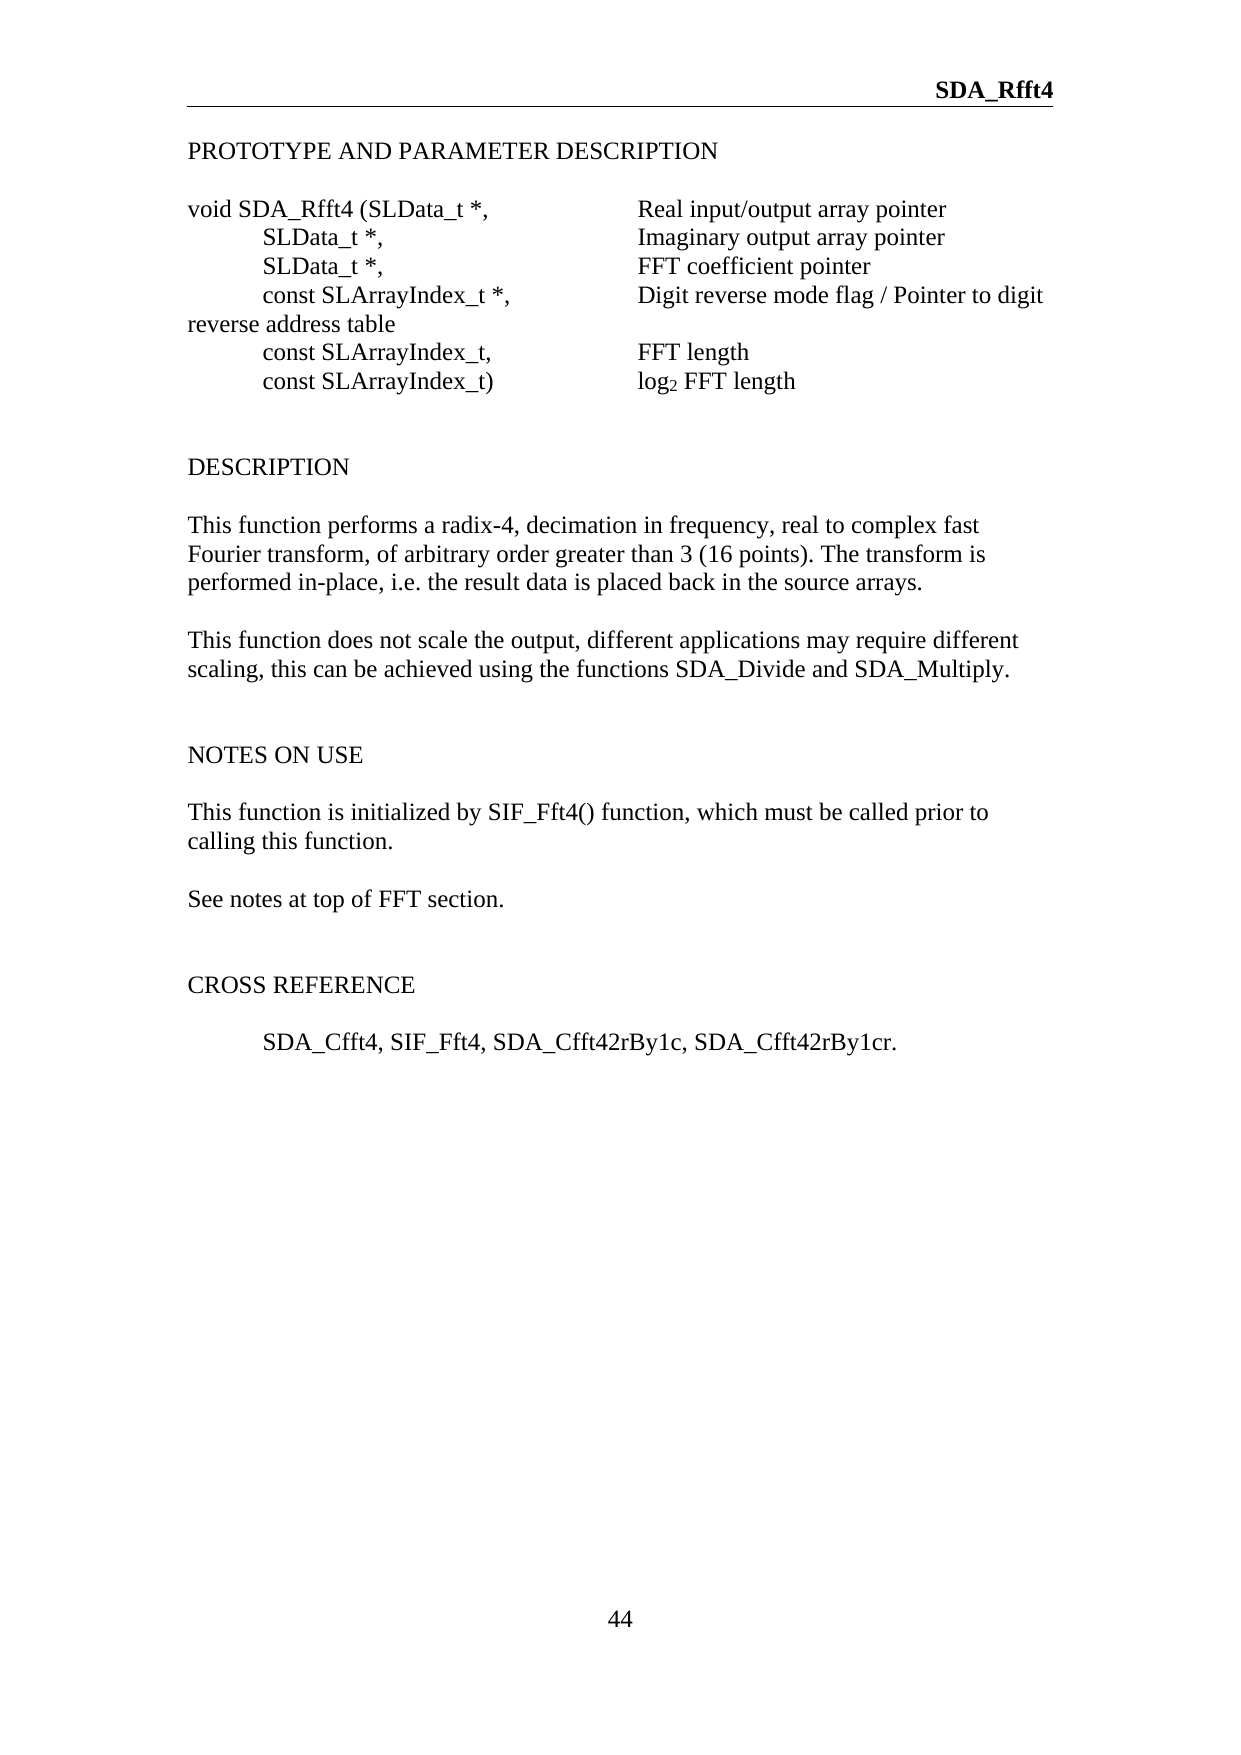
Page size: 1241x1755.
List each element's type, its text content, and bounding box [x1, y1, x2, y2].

subtitle SDA_Rfft4 [187, 75, 1053, 106]
text DESCRIPTION [187, 452, 1053, 481]
text NOTES ON USE [187, 740, 1053, 769]
text This function is initialized by SIF_Fft4() function, which must be called prior to calling this function. [187, 797, 1053, 855]
text This function does not scale the output, different applications may require different scaling, this can be achieved using the functions SDA_Divide and SDA_Multiply. [187, 625, 1053, 682]
text CROSS REFERENCE [187, 970, 1053, 999]
text const SLArrayIndex_t, FFT length [187, 337, 1053, 366]
text PROTOTYPE AND PARAMETER DESCRIPTION [187, 136, 1053, 165]
text const SLArrayIndex_t *, Digit reverse mode flag / Pointer to digit reverse address table [187, 280, 1053, 337]
text SDA_Cfft4, SIF_Fft4, SDA_Cfft42rBy1c, SDA_Cfft42rBy1cr. [187, 1027, 1053, 1056]
text SLData_t *, Imaginary output array pointer [187, 222, 1053, 251]
text const SLArrayIndex_t) log2 FFT length [187, 366, 1053, 395]
text SLData_t *, FFT coefficient pointer [187, 251, 1053, 280]
text This function performs a radix-4, decimation in frequency, real to complex fast Fourier transform, of arbitrary order greater than 3 (16 points). The transform is performed in-place, i.e. the result data is placed back in the source arrays. [187, 510, 1053, 596]
text See notes at top of FFT section. [187, 884, 1053, 912]
text void SDA_Rfft4 (SLData_t *, Real input/output array pointer [187, 194, 1053, 222]
